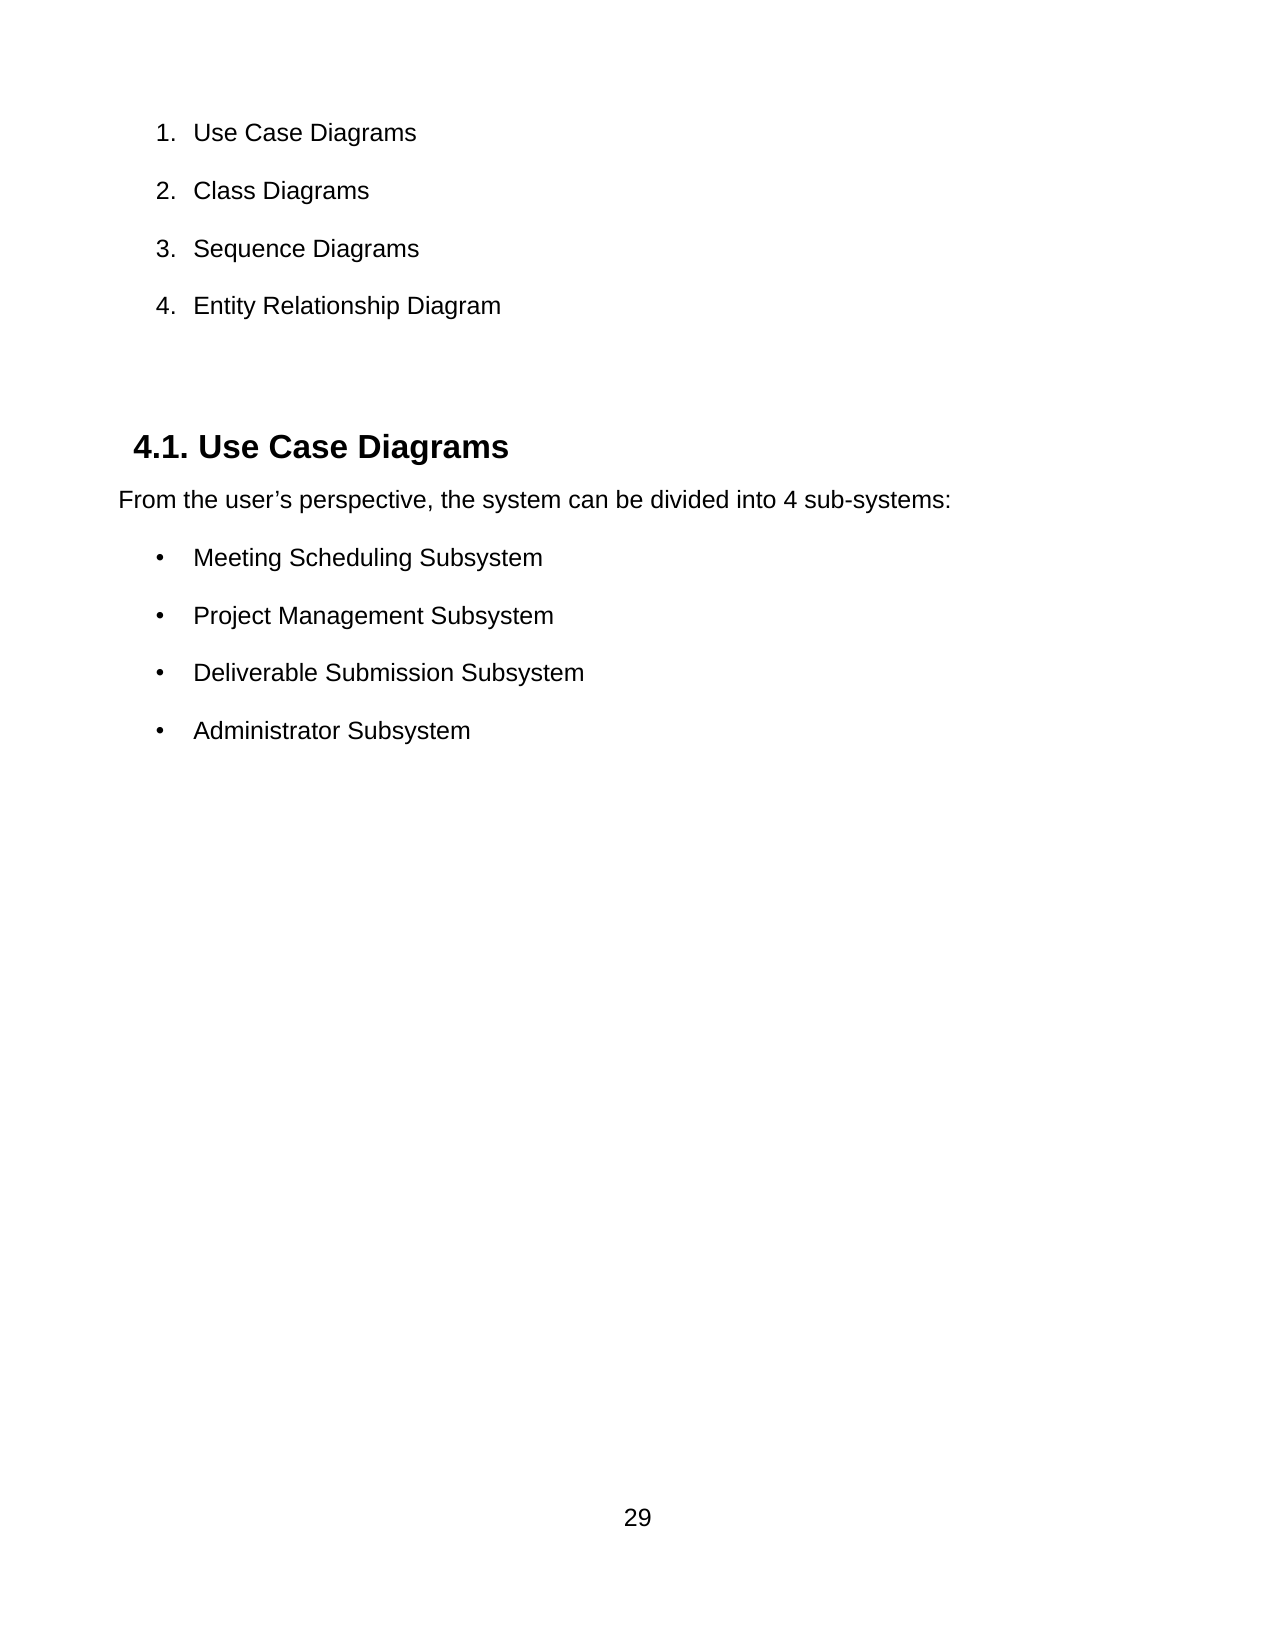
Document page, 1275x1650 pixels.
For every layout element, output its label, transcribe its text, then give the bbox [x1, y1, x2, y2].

list Class Diagrams [156, 176, 1157, 204]
subtitle Use Case Diagrams [118, 427, 1157, 466]
list Administrator Subsystem [156, 716, 1157, 745]
list Use Case Diagrams [156, 118, 1157, 147]
list Meeting Scheduling Subsystem [156, 543, 1157, 572]
list Deliverable Submission Subsystem [156, 658, 1157, 687]
text From the user’s perspective, the system can be divided into 4 sub-systems: [118, 485, 1157, 514]
list Sequence Diagrams [156, 233, 1157, 262]
list Project Management Subsystem [156, 601, 1157, 629]
list Entity Relationship Diagram [156, 291, 1157, 320]
